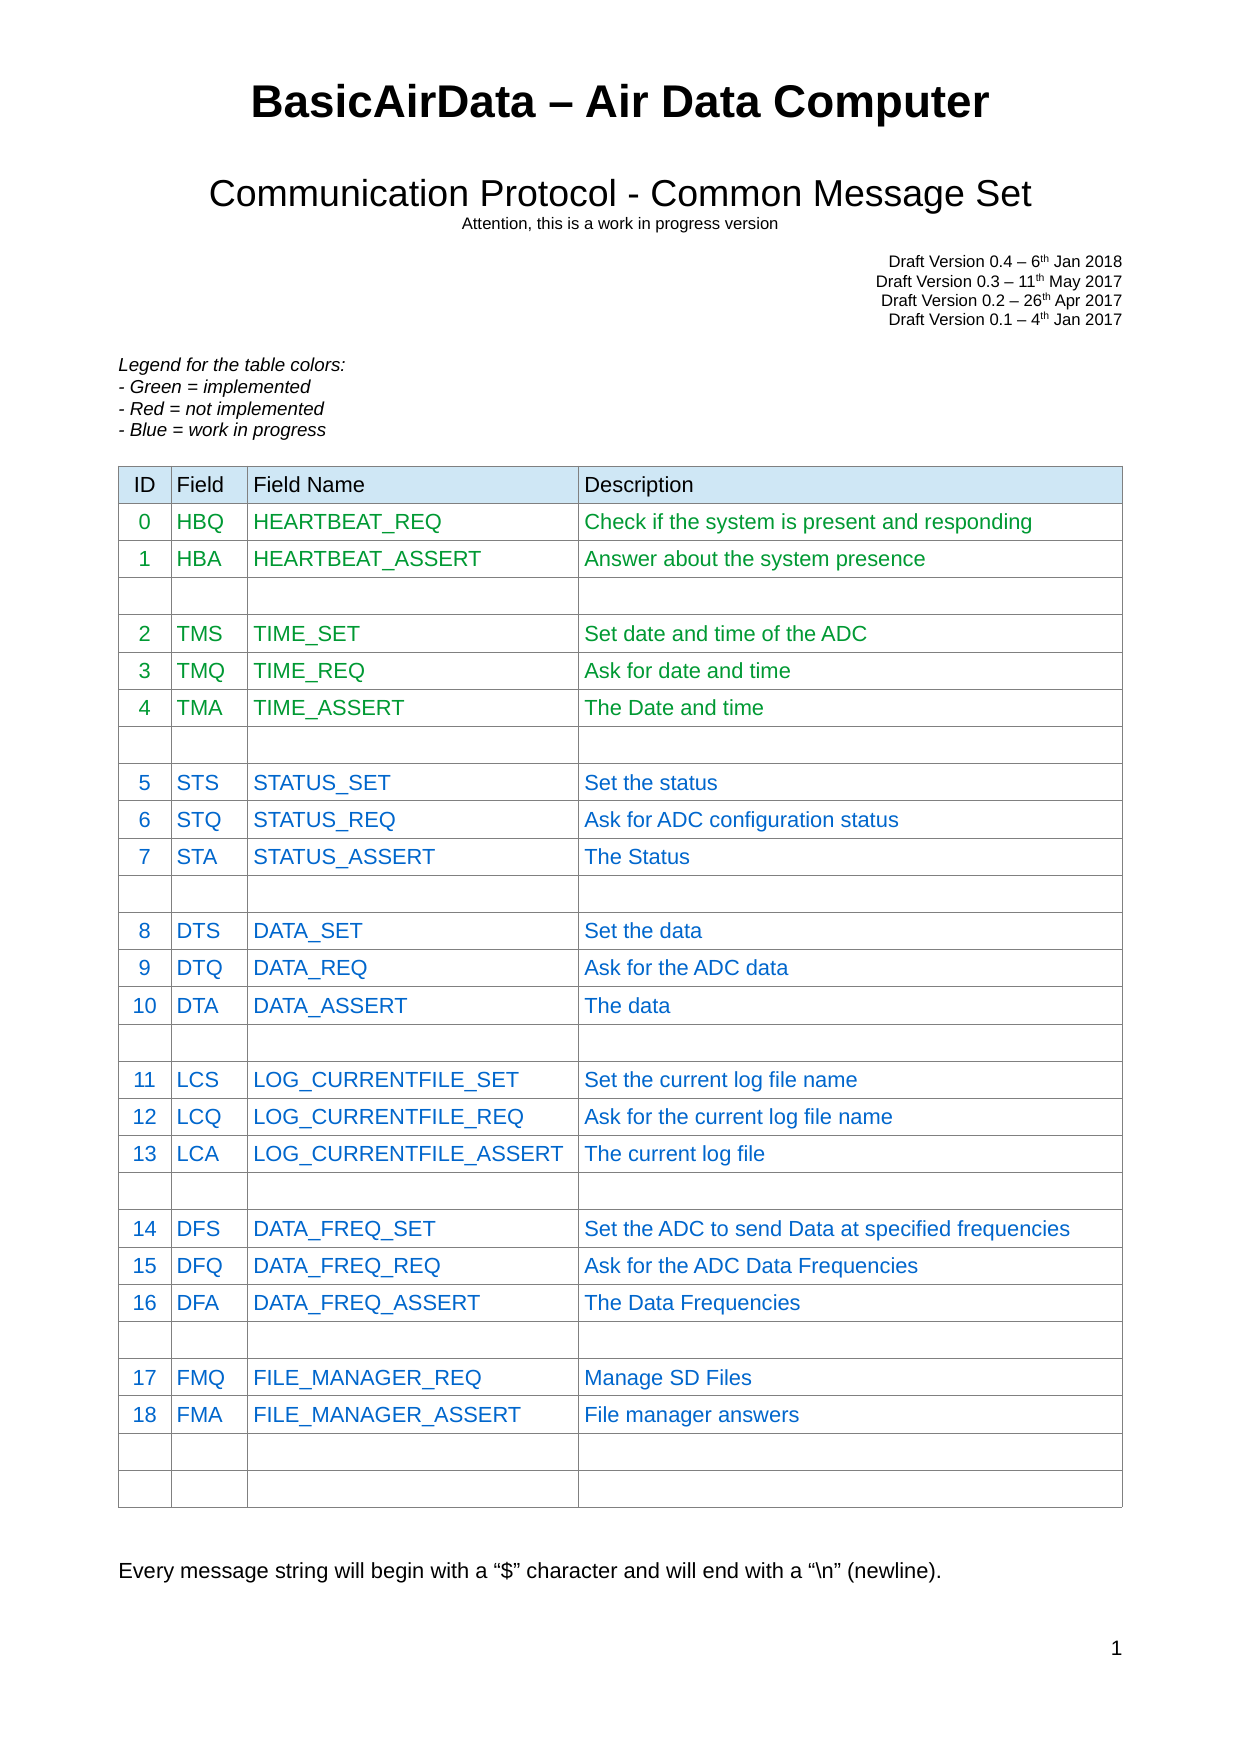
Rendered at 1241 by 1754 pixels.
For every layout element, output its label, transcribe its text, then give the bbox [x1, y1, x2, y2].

table_cell Ask for ADC configuration status [579, 801, 1122, 837]
table_cell [248, 876, 578, 912]
table_cell 14 [119, 1210, 171, 1247]
table_cell [172, 727, 247, 763]
table_cell HBA [172, 541, 247, 577]
table_cell DATA_SET [248, 913, 578, 949]
table_cell Set date and time of the ADC [579, 615, 1122, 652]
table_cell [172, 578, 247, 614]
table_cell 2 [119, 615, 171, 652]
table_cell [579, 1173, 1122, 1209]
table_cell 4 [119, 690, 171, 726]
table_cell [248, 727, 578, 763]
table_cell [579, 727, 1122, 763]
table_cell The current log file [579, 1136, 1122, 1172]
table_cell STA [172, 839, 247, 875]
table_cell 13 [119, 1136, 171, 1172]
text BasicAirData – Air Data Computer [118, 75, 1122, 128]
table_cell DATA_FREQ_SET [248, 1210, 578, 1247]
table_cell STS [172, 764, 247, 800]
table_cell [119, 1173, 171, 1209]
table_cell FMA [172, 1396, 247, 1432]
table_cell TMS [172, 615, 247, 652]
table_cell [579, 1025, 1122, 1061]
text Draft Version 0.3 – 11th May 2017 [118, 271, 1122, 291]
table_cell FILE_MANAGER_REQ [248, 1359, 578, 1395]
table_cell TMA [172, 690, 247, 726]
table_cell [172, 1025, 247, 1061]
table_cell [248, 578, 578, 614]
table_cell DTA [172, 987, 247, 1023]
table_cell [579, 578, 1122, 614]
table_cell Check if the system is present and responding [579, 504, 1122, 540]
table_cell [579, 1471, 1122, 1507]
text Draft Version 0.4 – 6th Jan 2018 [118, 252, 1122, 271]
table_cell The data [579, 987, 1122, 1023]
table_cell [579, 1322, 1122, 1358]
table_cell TIME_REQ [248, 653, 578, 689]
table_cell The Data Frequencies [579, 1285, 1122, 1321]
table_cell Answer about the system presence [579, 541, 1122, 577]
table_cell 3 [119, 653, 171, 689]
table_cell DFS [172, 1210, 247, 1247]
table_cell 1 [119, 541, 171, 577]
table_cell STATUS_SET [248, 764, 578, 800]
table_cell TMQ [172, 653, 247, 689]
text Legend for the table colors: [118, 354, 1122, 376]
table_cell HEARTBEAT_REQ [248, 504, 578, 540]
text Every message string will begin with a “$” character and will end with a “\n” (newline). [118, 1558, 1122, 1583]
table_cell 11 [119, 1062, 171, 1098]
table_cell [579, 876, 1122, 912]
table_cell [248, 1173, 578, 1209]
table_cell [119, 876, 171, 912]
table_cell 18 [119, 1396, 171, 1432]
table_cell 9 [119, 950, 171, 986]
text Communication Protocol - Common Message Set [118, 171, 1122, 214]
text Attention, this is a work in progress version [118, 214, 1122, 233]
table_cell 8 [119, 913, 171, 949]
table_cell DATA_ASSERT [248, 987, 578, 1023]
table_cell LOG_CURRENTFILE_SET [248, 1062, 578, 1098]
table_cell 15 [119, 1248, 171, 1284]
text Draft Version 0.1 – 4th Jan 2017 [118, 310, 1122, 329]
table_cell LCS [172, 1062, 247, 1098]
table_cell DTS [172, 913, 247, 949]
table_cell 17 [119, 1359, 171, 1395]
text - Red = not implemented [118, 397, 1122, 419]
table_cell 16 [119, 1285, 171, 1321]
table_cell [248, 1434, 578, 1470]
table_cell 5 [119, 764, 171, 800]
table_cell HBQ [172, 504, 247, 540]
table_cell STATUS_ASSERT [248, 839, 578, 875]
table_cell STATUS_REQ [248, 801, 578, 837]
table_cell [119, 1025, 171, 1061]
table_header Field Name [248, 467, 578, 503]
table_cell Ask for the ADC data [579, 950, 1122, 986]
table_cell DFA [172, 1285, 247, 1321]
table_cell [172, 1471, 247, 1507]
table_cell [579, 1434, 1122, 1470]
table_cell STQ [172, 801, 247, 837]
table_cell [172, 1322, 247, 1358]
table_cell LOG_CURRENTFILE_ASSERT [248, 1136, 578, 1172]
table_cell Set the current log file name [579, 1062, 1122, 1098]
text Draft Version 0.2 – 26th Apr 2017 [118, 291, 1122, 310]
table_cell LOG_CURRENTFILE_REQ [248, 1099, 578, 1135]
table_cell Ask for the current log file name [579, 1099, 1122, 1135]
table_cell [119, 1471, 171, 1507]
table_cell [119, 1322, 171, 1358]
table_cell [172, 1173, 247, 1209]
table_cell [248, 1025, 578, 1061]
table_cell Ask for date and time [579, 653, 1122, 689]
table_cell 7 [119, 839, 171, 875]
table_cell Set the data [579, 913, 1122, 949]
table_cell LCQ [172, 1099, 247, 1135]
table_cell TIME_ASSERT [248, 690, 578, 726]
table_cell 0 [119, 504, 171, 540]
table_cell LCA [172, 1136, 247, 1172]
table_cell FMQ [172, 1359, 247, 1395]
table_cell 12 [119, 1099, 171, 1135]
table_cell Set the status [579, 764, 1122, 800]
table_cell Set the ADC to send Data at specified frequencies [579, 1210, 1122, 1247]
table_cell DFQ [172, 1248, 247, 1284]
table_cell [119, 1434, 171, 1470]
text - Green = implemented [118, 376, 1122, 397]
table_cell [172, 876, 247, 912]
table_cell Manage SD Files [579, 1359, 1122, 1395]
table_cell File manager answers [579, 1396, 1122, 1432]
table_cell TIME_SET [248, 615, 578, 652]
table_cell [248, 1322, 578, 1358]
table_cell Ask for the ADC Data Frequencies [579, 1248, 1122, 1284]
table_cell The Status [579, 839, 1122, 875]
table_cell DATA_FREQ_REQ [248, 1248, 578, 1284]
table_cell DATA_FREQ_ASSERT [248, 1285, 578, 1321]
table_cell DTQ [172, 950, 247, 986]
table_cell HEARTBEAT_ASSERT [248, 541, 578, 577]
table_cell The Date and time [579, 690, 1122, 726]
table_cell 10 [119, 987, 171, 1023]
table_cell 6 [119, 801, 171, 837]
table_cell [172, 1434, 247, 1470]
table_cell FILE_MANAGER_ASSERT [248, 1396, 578, 1432]
table_cell [248, 1471, 578, 1507]
table_header Field [172, 467, 247, 503]
table_header Description [579, 467, 1122, 503]
table_header ID [119, 467, 171, 503]
text - Blue = work in progress [118, 419, 1122, 440]
table_cell DATA_REQ [248, 950, 578, 986]
table_cell [119, 578, 171, 614]
table_cell [119, 727, 171, 763]
